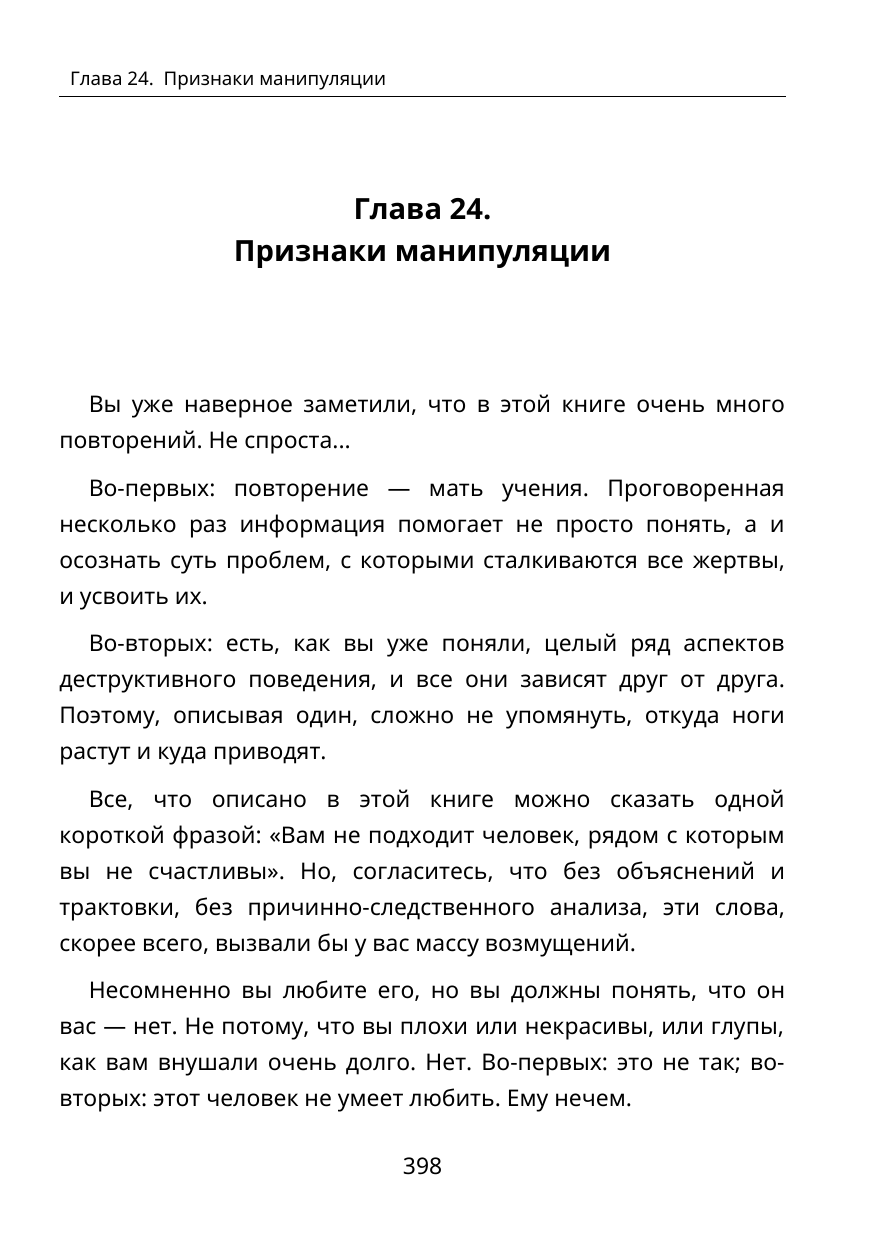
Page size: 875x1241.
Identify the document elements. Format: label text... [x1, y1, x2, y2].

subtitle Глава 24. Признаки манипуляции [59, 185, 786, 270]
text Во-первых: повторение — мать учения. Проговоренная несколько раз информация помогает не просто понять, а и осознать суть проблем, с которыми сталкиваются все жертвы, и усвоить их. [59, 472, 786, 611]
text Все, что описано в этой книге можно сказать одной короткой фразой: «Вам не подходит человек, рядом с которым вы не счастливы». Но, согласитесь, что без объяснений и трактовки, без причинно-следственного анализа, эти слова, скорее всего, вызвали бы у вас массу возмущений. [59, 783, 786, 958]
text Вы уже наверное заметили, что в этой книге очень много повторений. Не спроста... [59, 388, 786, 455]
text Несомненно вы любите его, но вы должны понять, что он вас — нет. Не потому, что вы плохи или некрасивы, или глупы, как вам внушали очень долго. Нет. Во-первых: это не так; во-вторых: этот человек не умеет любить. Ему нечем. [59, 974, 786, 1113]
text Во-вторых: есть, как вы уже поняли, целый ряд аспектов деструктивного поведения, и все они зависят друг от друга. Поэтому, описывая один, сложно не упомянуть, откуда ноги растут и куда приводят. [59, 627, 786, 766]
